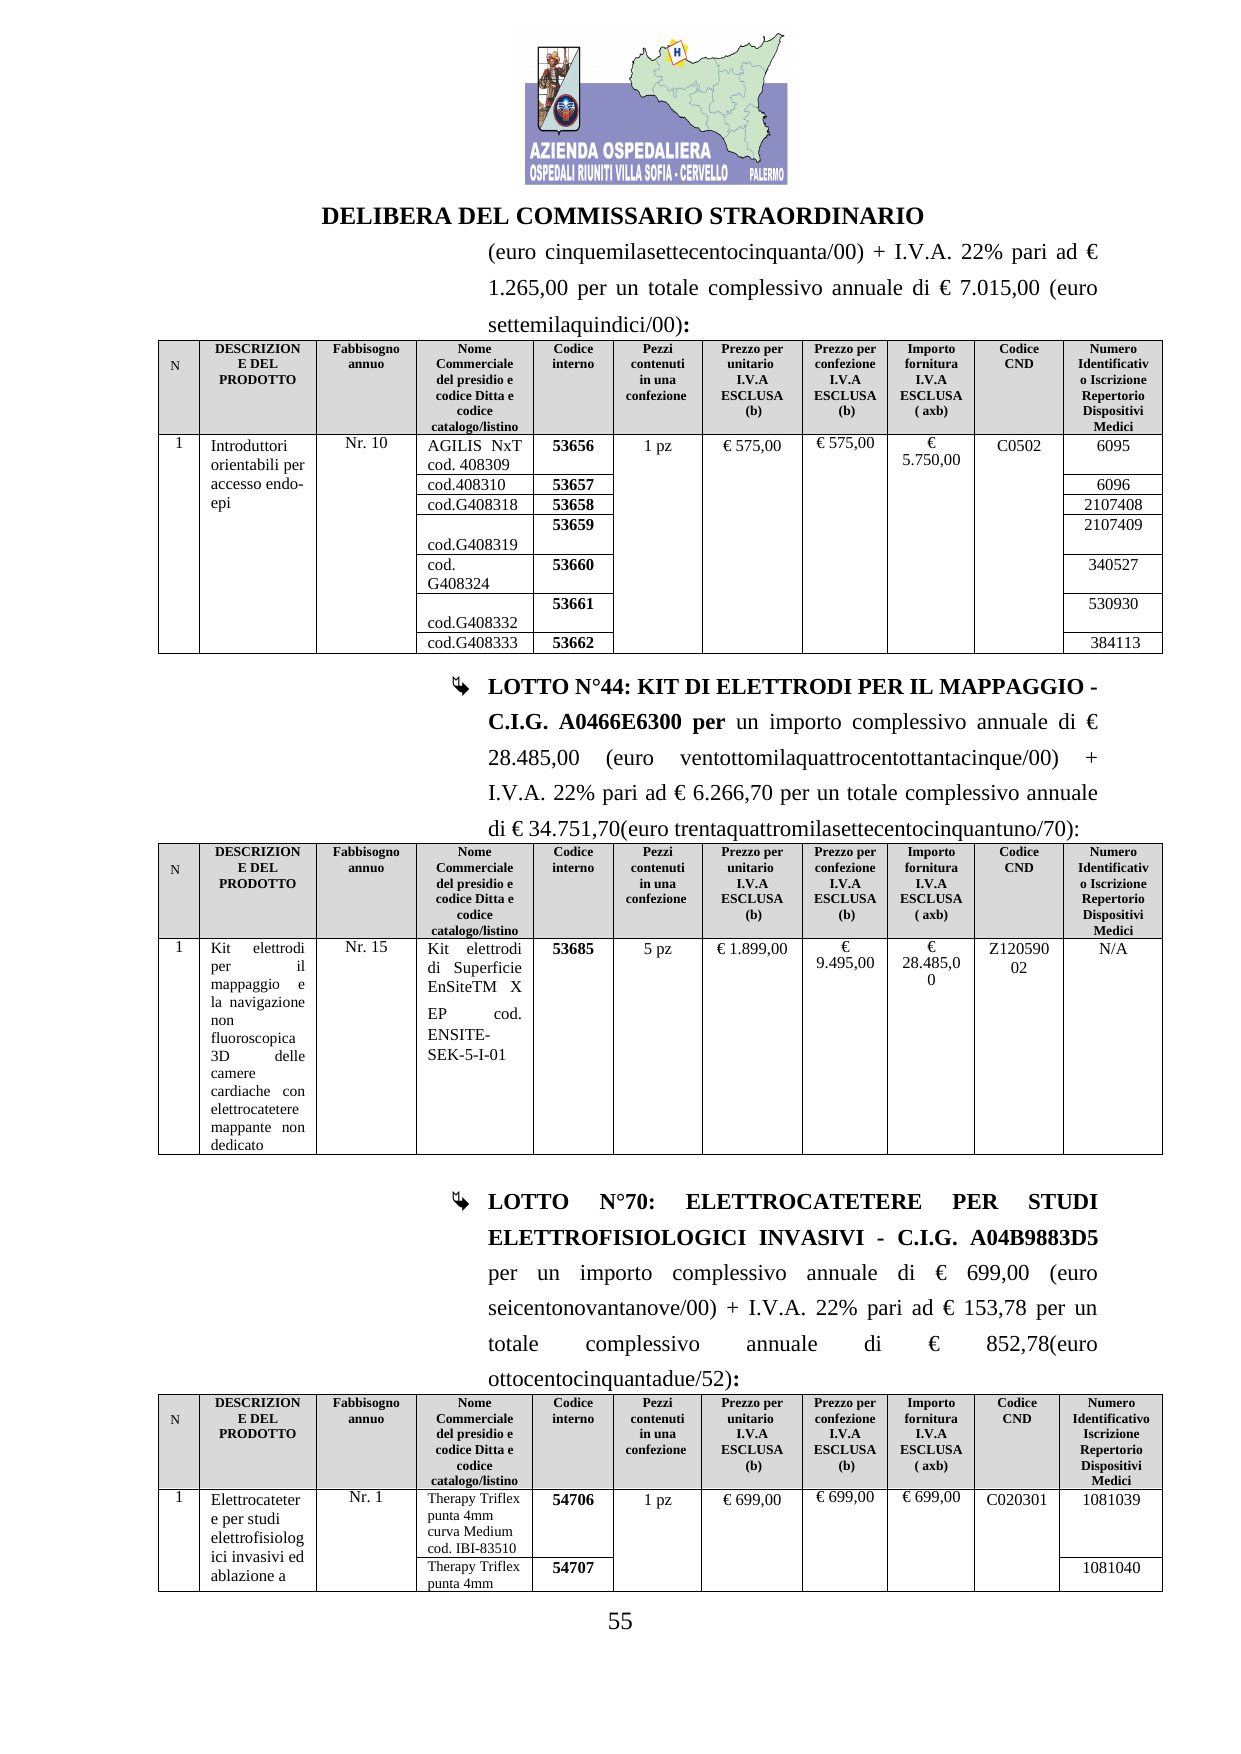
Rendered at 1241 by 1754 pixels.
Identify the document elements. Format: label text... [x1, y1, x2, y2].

table_header Prezzo per confezione I.V.A ESCLUSA (b) [803, 844, 887, 938]
table_header Nome Commerciale del presidio e codice Ditta e codice catalogo/listino [417, 1395, 532, 1488]
table_cell 1 [159, 435, 199, 652]
table_header Codice CND [975, 341, 1063, 434]
table_cell C020301 [975, 1490, 1059, 1591]
table_header Fabbisogno annuo [317, 341, 416, 434]
table_cell cod.G408332 [417, 594, 533, 632]
table_cell cod.G408319 [417, 515, 533, 553]
table_cell Kit elettrodi per il mappaggio e la navigazione non fluoroscopica 3D delle camere cardiache con elettrocatetere mappante non dedicato [200, 939, 316, 1154]
table_header DESCRIZIONE DEL PRODOTTO [200, 844, 316, 938]
table_cell 1 [159, 939, 199, 1154]
table_header Importo fornitura I.V.A ESCLUSA ( axb) [888, 844, 974, 938]
table_header Prezzo per confezione I.V.A ESCLUSA (b) [803, 341, 887, 434]
table_header Nome Commerciale del presidio e codice Ditta e codice catalogo/listino [417, 844, 533, 938]
table_header Nome Commerciale del presidio e codice Ditta e codice catalogo/listino [417, 341, 533, 434]
table_header Numero Identificativo Iscrizione Repertorio Dispositivi Medici [1064, 341, 1162, 434]
table_cell 6096 [1064, 475, 1162, 494]
list LOTTO N°44: KIT DI ELETTRODI PER IL MAPPAGGIO - C.I.G. A0466E6300 per un importo complessivo annuale di € 28.485,00 (euro ventottomilaquattrocentottantacinque/00) + I.V.A. 22% pari ad € 6.266,70 per un totale complessivo annuale di € 34.751,70(euro trentaquattromilasettecentocinquantuno/70): [451, 666, 1098, 843]
table_cell € 9.495,00 [803, 939, 887, 1154]
table_cell C0502 [975, 435, 1063, 652]
table_cell 1 [159, 1490, 199, 1591]
table_header Pezzi contenuti in una confezione [614, 1395, 701, 1488]
list LOTTO N°70: ELETTROCATETERE PER STUDI ELETTROFISIOLOGICI INVASIVI - C.I.G. A04B9883D5 per un importo complessivo annuale di € 699,00 (euro seicentonovantanove/00) + I.V.A. 22% pari ad € 153,78 per un totale complessivo annuale di € 852,78(euro ottocentocinquantadue/52): [451, 1181, 1098, 1394]
table_cell 53659 [534, 515, 613, 553]
table_cell 53685 [534, 939, 613, 1154]
table_header Pezzi contenuti in una confezione [614, 341, 702, 434]
table_cell cod.408310 [417, 475, 533, 494]
table_cell 2107409 [1064, 515, 1162, 553]
table_cell 53657 [534, 475, 613, 494]
table_header Prezzo per unitario I.V.A ESCLUSA (b) [703, 844, 802, 938]
table_cell € 575,00 [803, 435, 887, 652]
table_cell Z12059002 [975, 939, 1063, 1154]
table_header Fabbisogno annuo [317, 844, 416, 938]
table_header Codice interno [534, 341, 613, 434]
table_header Codice CND [975, 844, 1063, 938]
table_header Prezzo per unitario I.V.A ESCLUSA (b) [702, 1395, 802, 1488]
table_cell € 28.485,00 [888, 939, 974, 1154]
table_cell 6095 [1064, 435, 1162, 474]
table_header Fabbisogno annuo [317, 1395, 416, 1488]
table_header Codice interno [534, 844, 613, 938]
table_header N [159, 1395, 199, 1488]
table_cell Kit elettrodi di Superficie EnSiteTM X EP cod. ENSITE-SEK-5-I-01 [417, 939, 533, 1154]
table_header N [159, 341, 199, 434]
table_header N [159, 844, 199, 938]
table_cell Therapy Triflex punta 4mm curva Medium cod. IBI-83510 [417, 1490, 532, 1557]
table_cell 530930 [1064, 594, 1162, 632]
table_cell 53661 [534, 594, 613, 632]
table_header Codice interno [533, 1395, 613, 1488]
table_cell 2107408 [1064, 495, 1162, 514]
table_cell 1081039 [1060, 1490, 1162, 1557]
table_cell N/A [1064, 939, 1162, 1154]
table_cell 340527 [1064, 555, 1162, 593]
table_cell € 699,00 [803, 1490, 887, 1591]
table_header Pezzi contenuti in una confezione [614, 844, 702, 938]
table_cell 1 pz [614, 435, 702, 652]
table_cell cod.G408318 [417, 495, 533, 514]
table_cell cod. G408324 [417, 555, 533, 593]
table_cell 53662 [534, 633, 613, 652]
list (euro cinquemilasettecentocinquanta/00) + I.V.A. 22% pari ad € 1.265,00 per un totale complessivo annuale di € 7.015,00 (euro settemilaquindici/00): [451, 230, 1098, 339]
table_cell Therapy Triflex punta 4mm [417, 1558, 532, 1591]
table_header Importo fornitura I.V.A ESCLUSA ( axb) [888, 1395, 974, 1488]
table_cell € 699,00 [888, 1490, 974, 1591]
table_cell € 5.750,00 [888, 435, 974, 652]
table_cell Elettrocatetere per studi elettrofisiologici invasivi ed ablazione a [200, 1490, 316, 1591]
table_cell 53656 [534, 435, 613, 474]
table_header Numero Identificativo Iscrizione Repertorio Dispositivi Medici [1060, 1395, 1162, 1488]
table_cell 53660 [534, 555, 613, 593]
table_cell 53658 [534, 495, 613, 514]
table_cell 1081040 [1060, 1558, 1162, 1591]
table_cell AGILIS NxT cod. 408309 [417, 435, 533, 474]
table_header DESCRIZIONE DEL PRODOTTO [200, 341, 316, 434]
table_cell 5 pz [614, 939, 702, 1154]
table_cell 384113 [1064, 633, 1162, 652]
table_cell € 1.899,00 [703, 939, 802, 1154]
table_cell Nr. 15 [317, 939, 416, 1154]
table_header Numero Identificativo Iscrizione Repertorio Dispositivi Medici [1064, 844, 1162, 938]
table_header Codice CND [975, 1395, 1059, 1488]
table_cell € 575,00 [703, 435, 802, 652]
table_cell Nr. 10 [317, 435, 416, 652]
table_cell 1 pz [614, 1490, 701, 1591]
table_cell Introduttori orientabili per accesso endo-epi [200, 435, 316, 652]
table_header DESCRIZIONE DEL PRODOTTO [200, 1395, 316, 1488]
table_cell 54707 [533, 1558, 613, 1591]
table_cell cod.G408333 [417, 633, 533, 652]
table_header Prezzo per confezione I.V.A ESCLUSA (b) [803, 1395, 887, 1488]
table_cell Nr. 1 [317, 1490, 416, 1591]
table_header Prezzo per unitario I.V.A ESCLUSA (b) [703, 341, 802, 434]
table_cell € 699,00 [702, 1490, 802, 1591]
table_header Importo fornitura I.V.A ESCLUSA ( axb) [888, 341, 974, 434]
table_cell 54706 [533, 1490, 613, 1557]
